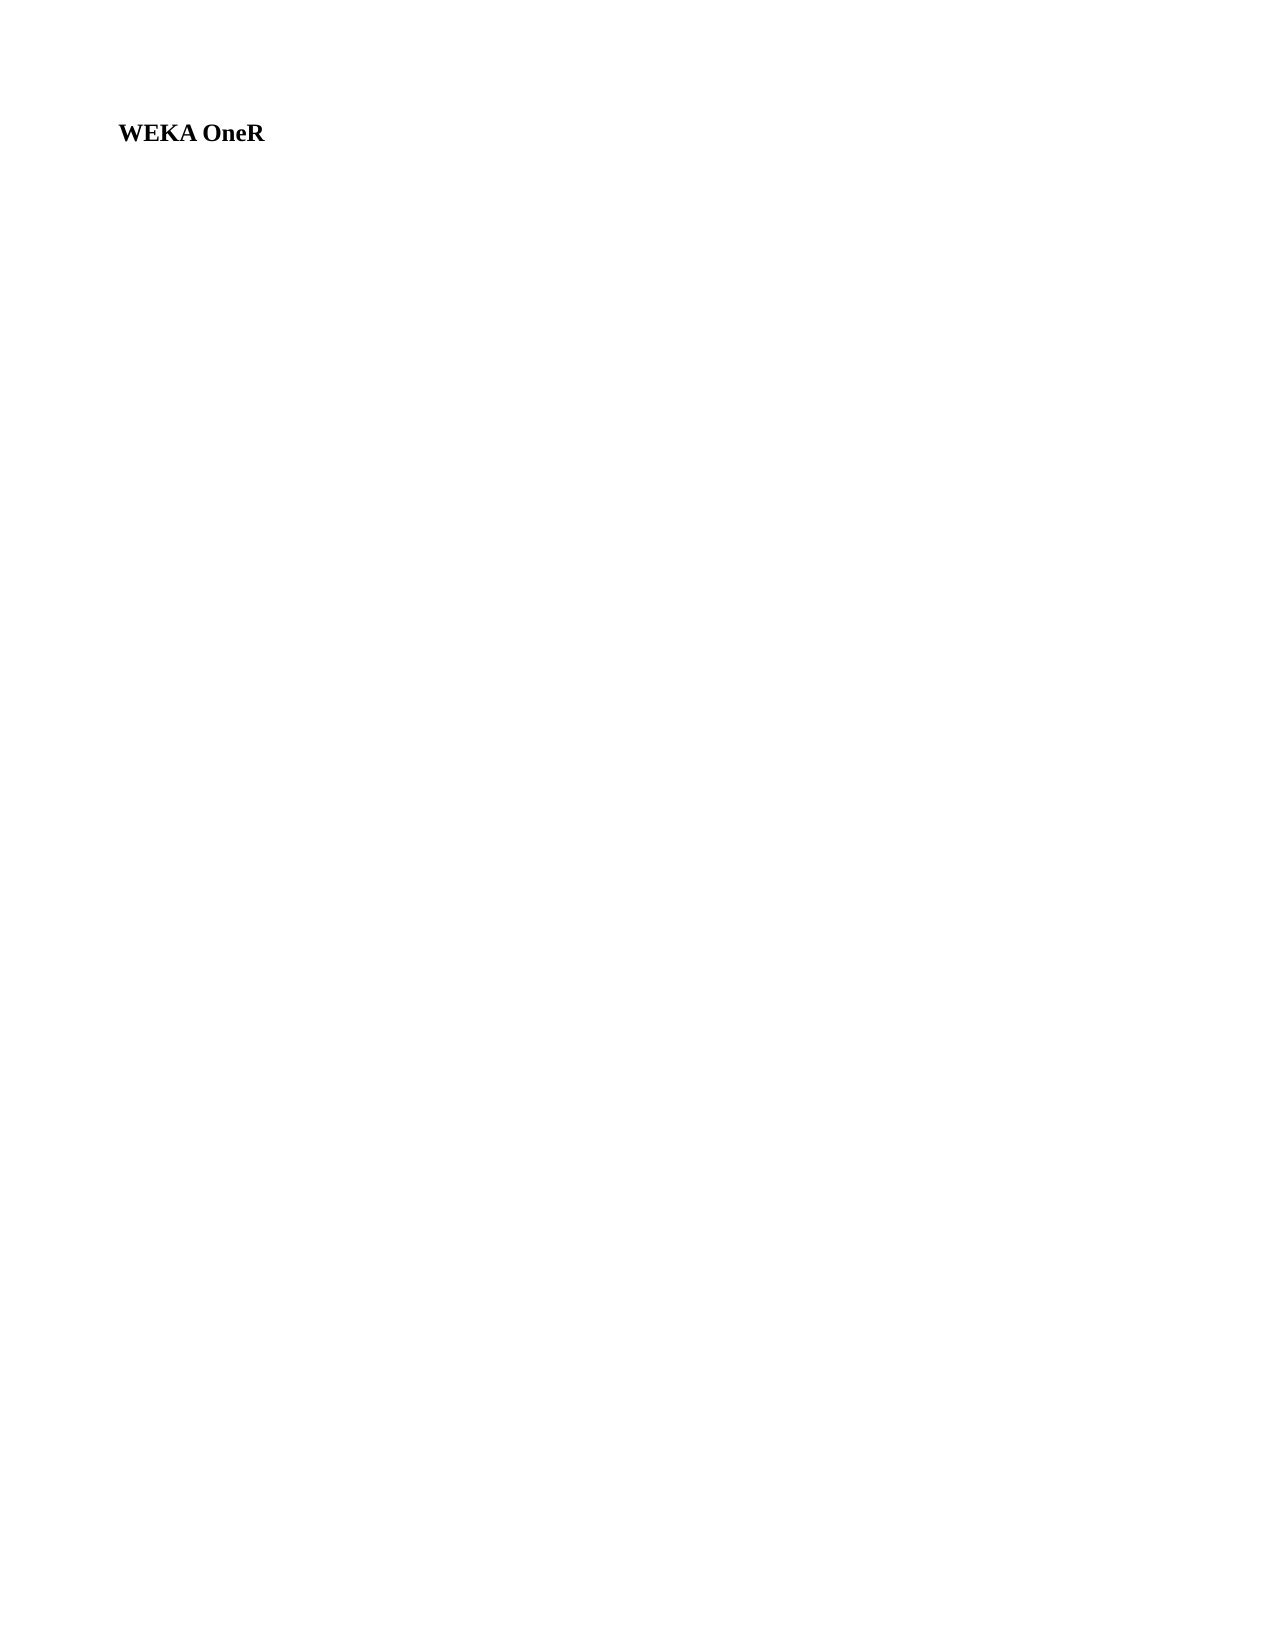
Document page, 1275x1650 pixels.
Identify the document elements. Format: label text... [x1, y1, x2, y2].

text WEKA OneR [118, 118, 1157, 147]
